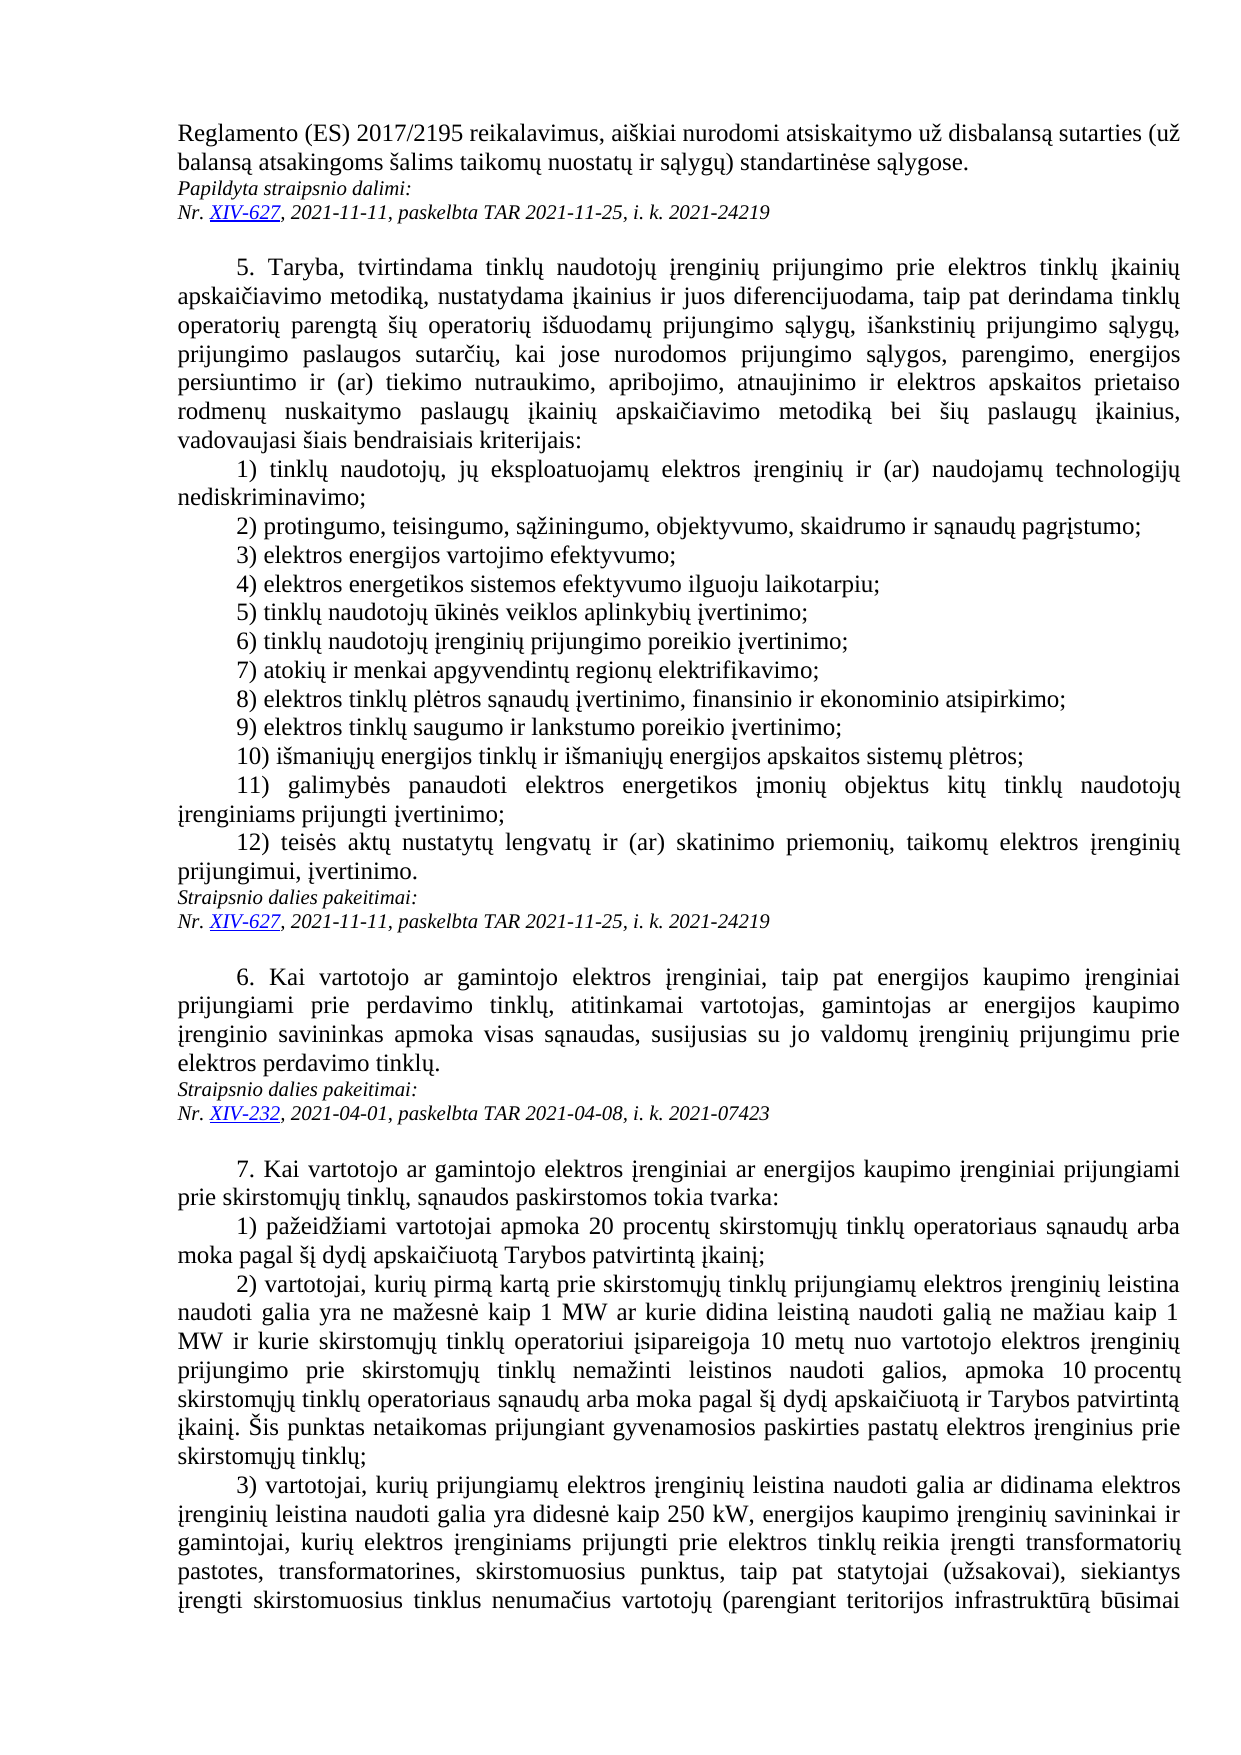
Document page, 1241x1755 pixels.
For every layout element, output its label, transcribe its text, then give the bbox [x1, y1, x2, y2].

text 7. Kai vartotojo ar gamintojo elektros įrenginiai ar energijos kaupimo įrenginiai prijungiami prie skirstomųjų tinklų, sąnaudos paskirstomos tokia tvarka: [177, 1154, 1181, 1211]
text 12) teisės aktų nustatytų lengvatų ir (ar) skatinimo priemonių, taikomų elektros įrenginių prijungimui, įvertinimo. [177, 827, 1181, 885]
text 1) tinklų naudotojų, jų eksploatuojamų elektros įrenginių ir (ar) naudojamų technologijų nediskriminavimo; [177, 454, 1181, 511]
text 7) atokių ir menkai apgyvendintų regionų elektrifikavimo; [177, 655, 1181, 684]
text Nr. XIV-627, 2021-11-11, paskelbta TAR 2021-11-25, i. k. 2021-24219 [177, 909, 1181, 933]
text 1) pažeidžiami vartotojai apmoka 20 procentų skirstomųjų tinklų operatoriaus sąnaudų arba moka pagal šį dydį apskaičiuotą Tarybos patvirtintą įkainį; [177, 1211, 1181, 1269]
text Nr. XIV-627, 2021-11-11, paskelbta TAR 2021-11-25, i. k. 2021-24219 [177, 200, 1181, 224]
text 4) elektros energetikos sistemos efektyvumo ilguoju laikotarpiu; [177, 569, 1181, 597]
text 10) išmaniųjų energijos tinklų ir išmaniųjų energijos apskaitos sistemų plėtros; [177, 741, 1181, 770]
text 2) vartotojai, kurių pirmą kartą prie skirstomųjų tinklų prijungiamų elektros įrenginių leistina naudoti galia yra ne mažesnė kaip 1 MW ar kurie didina leistiną naudoti galią ne mažiau kaip 1 MW ir kurie skirstomųjų tinklų operatoriui įsipareigoja 10 metų nuo vartotojo elektros įrenginių prijungimo prie skirstomųjų tinklų nemažinti leistinos naudoti galios, apmoka 10 procentų skirstomųjų tinklų operatoriaus sąnaudų arba moka pagal šį dydį apskaičiuotą ir Tarybos patvirtintą įkainį. Šis punktas netaikomas prijungiant gyvenamosios paskirties pastatų elektros įrenginius prie skirstomųjų tinklų; [177, 1269, 1181, 1470]
text 8) elektros tinklų plėtros sąnaudų įvertinimo, finansinio ir ekonominio atsipirkimo; [177, 684, 1181, 712]
text Straipsnio dalies pakeitimai: [177, 1077, 1181, 1101]
text 2) protingumo, teisingumo, sąžiningumo, objektyvumo, skaidrumo ir sąnaudų pagrįstumo; [177, 511, 1181, 540]
text 5) tinklų naudotojų ūkinės veiklos aplinkybių įvertinimo; [177, 597, 1181, 626]
text 5. Taryba, tvirtindama tinklų naudotojų įrenginių prijungimo prie elektros tinklų įkainių apskaičiavimo metodiką, nustatydama įkainius ir juos diferencijuodama, taip pat derindama tinklų operatorių parengtą šių operatorių išduodamų prijungimo sąlygų, išankstinių prijungimo sąlygų, prijungimo paslaugos sutarčių, kai jose nurodomos prijungimo sąlygos, parengimo, energijos persiuntimo ir (ar) tiekimo nutraukimo, apribojimo, atnaujinimo ir elektros apskaitos prietaiso rodmenų nuskaitymo paslaugų įkainių apskaičiavimo metodiką bei šių paslaugų įkainius, vadovaujasi šiais bendraisiais kriterijais: [177, 252, 1181, 454]
text 6) tinklų naudotojų įrenginių prijungimo poreikio įvertinimo; [177, 626, 1181, 655]
text Papildyta straipsnio dalimi: [177, 176, 1181, 200]
text Reglamento (ES) 2017/2195 reikalavimus, aiškiai nurodomi atsiskaitymo už disbalansą sutarties (už balansą atsakingoms šalims taikomų nuostatų ir sąlygų) standartinėse sąlygose. [177, 118, 1181, 176]
text 9) elektros tinklų saugumo ir lankstumo poreikio įvertinimo; [177, 712, 1181, 741]
text 3) elektros energijos vartojimo efektyvumo; [177, 540, 1181, 569]
text 3) vartotojai, kurių prijungiamų elektros įrenginių leistina naudoti galia ar didinama elektros įrenginių leistina naudoti galia yra didesnė kaip 250 kW, energijos kaupimo įrenginių savininkai ir gamintojai, kurių elektros įrenginiams prijungti prie elektros tinklų reikia įrengti transformatorių pastotes, transformatorines, skirstomuosius punktus, taip pat statytojai (užsakovai), siekiantys įrengti skirstomuosius tinklus nenumačius vartotojų (parengiant teritorijos infrastruktūrą būsimai [177, 1470, 1181, 1614]
text 6. Kai vartotojo ar gamintojo elektros įrenginiai, taip pat energijos kaupimo įrenginiai prijungiami prie perdavimo tinklų, atitinkamai vartotojas, gamintojas ar energijos kaupimo įrenginio savininkas apmoka visas sąnaudas, susijusias su jo valdomų įrenginių prijungimu prie elektros perdavimo tinklų. [177, 962, 1181, 1077]
text 11) galimybės panaudoti elektros energetikos įmonių objektus kitų tinklų naudotojų įrenginiams prijungti įvertinimo; [177, 770, 1181, 827]
text Nr. XIV-232, 2021-04-01, paskelbta TAR 2021-04-08, i. k. 2021-07423 [177, 1101, 1181, 1125]
text Straipsnio dalies pakeitimai: [177, 885, 1181, 909]
